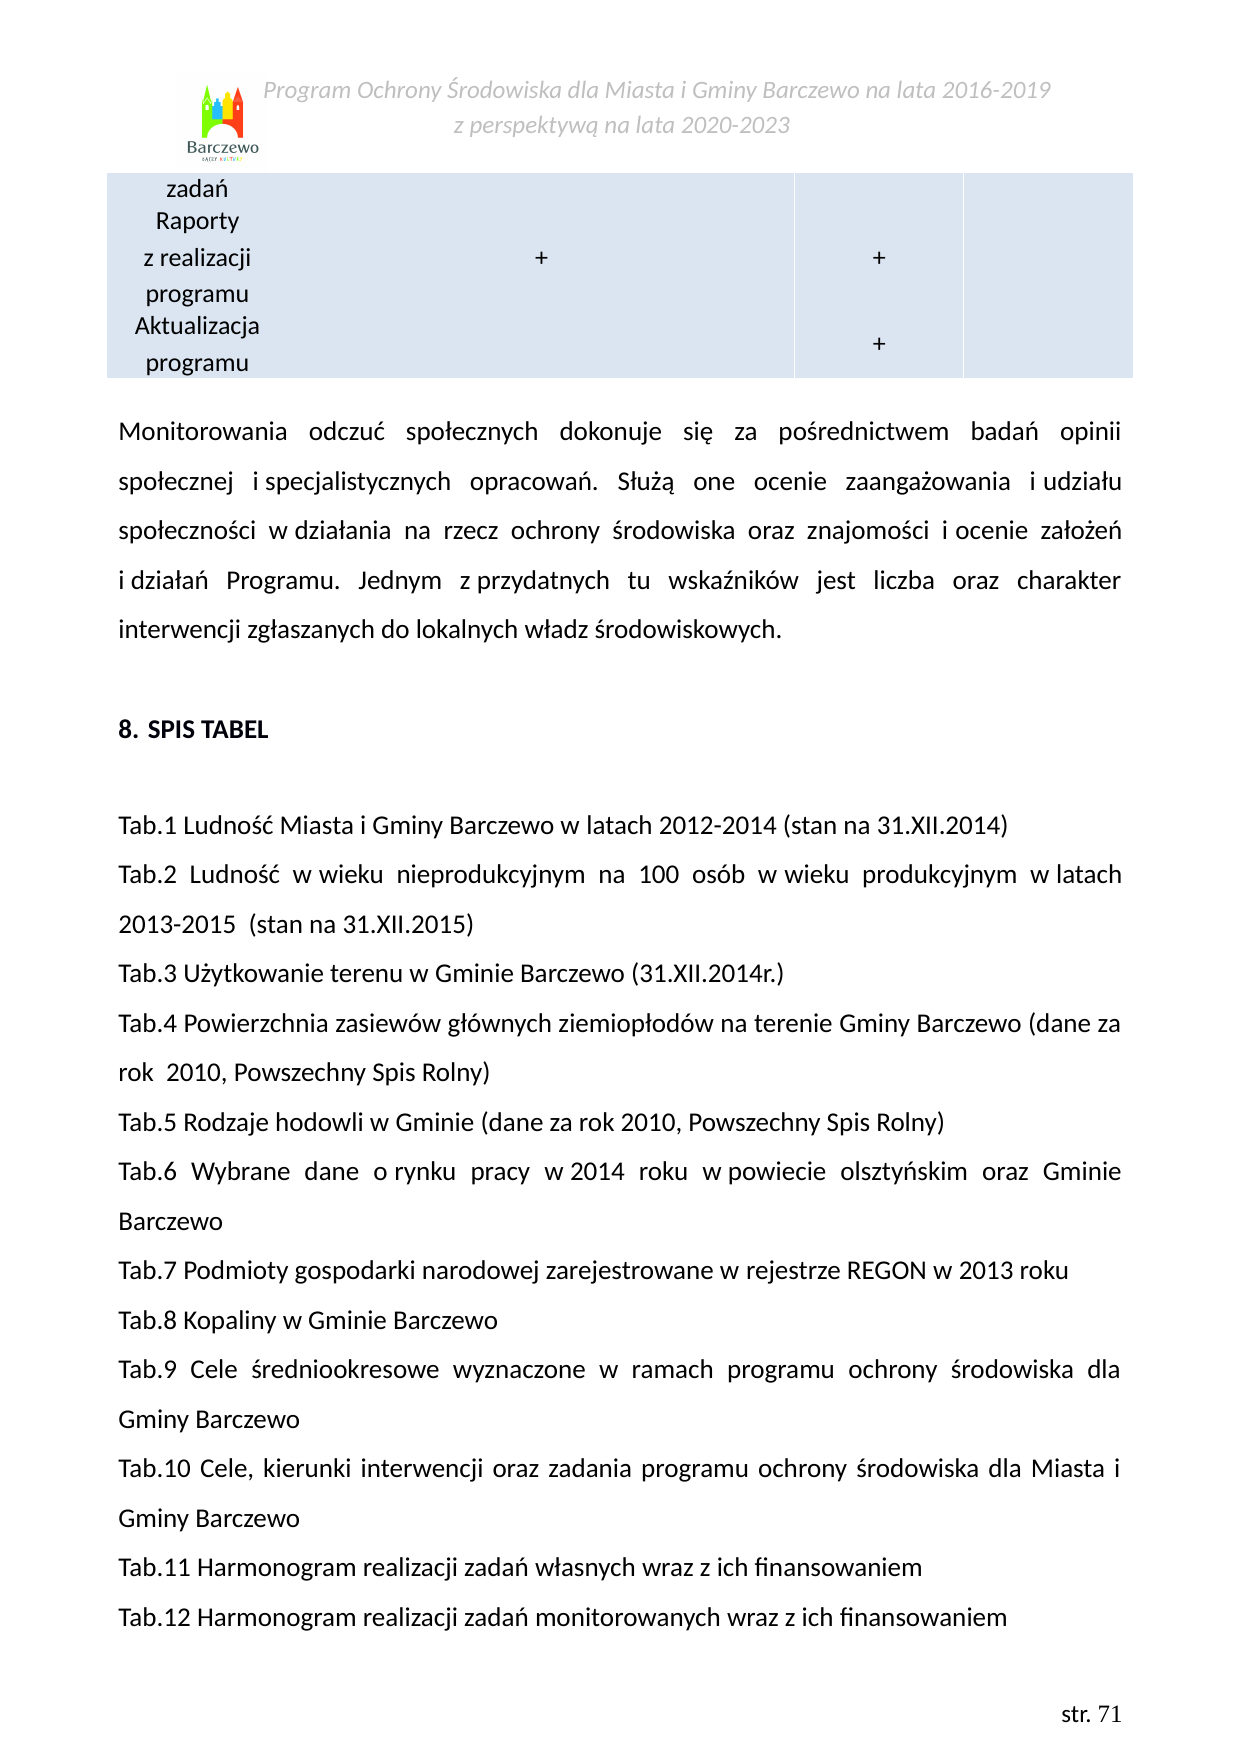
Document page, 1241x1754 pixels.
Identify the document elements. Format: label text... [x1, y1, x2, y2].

table_cell [964, 173, 1133, 204]
text Tab.9 Cele średniookresowe wyznaczone w ramach programu ochrony środowiska dla Gminy Barczewo [118, 1352, 1122, 1435]
text Tab.5 Rodzaje hodowli w Gminie (dane za rok 2010, Powszechny Spis Rolny) [118, 1105, 1122, 1138]
text Tab.11 Harmonogram realizacji zadań własnych wraz z ich finansowaniem [118, 1550, 1122, 1583]
table_cell Aktualizacja programu [107, 309, 288, 378]
text Tab.1 Ludność Miasta i Gminy Barczewo w latach 2012-2014 (stan na 31.XII.2014) [118, 808, 1122, 841]
table_cell zadań [107, 173, 288, 204]
table_cell + [795, 204, 963, 309]
text Tab.10 Cele, kierunki interwencji oraz zadania programu ochrony środowiska dla Miasta i Gminy Barczewo [118, 1451, 1122, 1534]
text Tab.12 Harmonogram realizacji zadań monitorowanych wraz z ich finansowaniem [118, 1600, 1122, 1633]
text Tab.3 Użytkowanie terenu w Gminie Barczewo (31.XII.2014r.) [118, 956, 1122, 989]
table_cell [795, 173, 963, 204]
table_cell + [457, 204, 626, 309]
table_cell [288, 173, 457, 204]
text Tab.2 Ludność w wieku nieprodukcyjnym na 100 osób w wieku produkcyjnym w latach 2013-2015 (stan na 31.XII.2015) [118, 857, 1122, 940]
table_cell [457, 309, 626, 378]
table_cell [626, 204, 794, 309]
table_cell + [795, 309, 963, 378]
table_cell [626, 173, 794, 204]
text Tab.8 Kopaliny w Gminie Barczewo [118, 1303, 1122, 1336]
text Tab.6 Wybrane dane o rynku pracy w 2014 roku w powiecie olsztyńskim oraz Gminie Barczewo [118, 1154, 1122, 1237]
subtitle SPIS TABEL [118, 712, 1122, 745]
table_cell [626, 309, 794, 378]
table_cell Raporty z realizacji programu [107, 204, 288, 309]
table_cell [964, 204, 1133, 309]
text Tab.4 Powierzchnia zasiewów głównych ziemiopłodów na terenie Gminy Barczewo (dane za rok 2010, Powszechny Spis Rolny) [118, 1006, 1122, 1088]
table_cell [288, 309, 457, 378]
text Monitorowania odczuć społecznych dokonuje się za pośrednictwem badań opinii społecznej i specjalistycznych opracowań. Służą one ocenie zaangażowania i udziału społeczności w działania na rzecz ochrony środowiska oraz znajomości i ocenie założeń i działań Programu. Jednym z przydatnych tu wskaźników jest liczba oraz charakter interwencji zgłaszanych do lokalnych władz środowiskowych. [118, 414, 1122, 645]
table_cell [457, 173, 626, 204]
picture [175, 73, 270, 173]
text Tab.7 Podmioty gospodarki narodowej zarejestrowane w rejestrze REGON w 2013 roku [118, 1253, 1122, 1286]
table_cell [964, 309, 1133, 378]
table_cell [288, 204, 457, 309]
